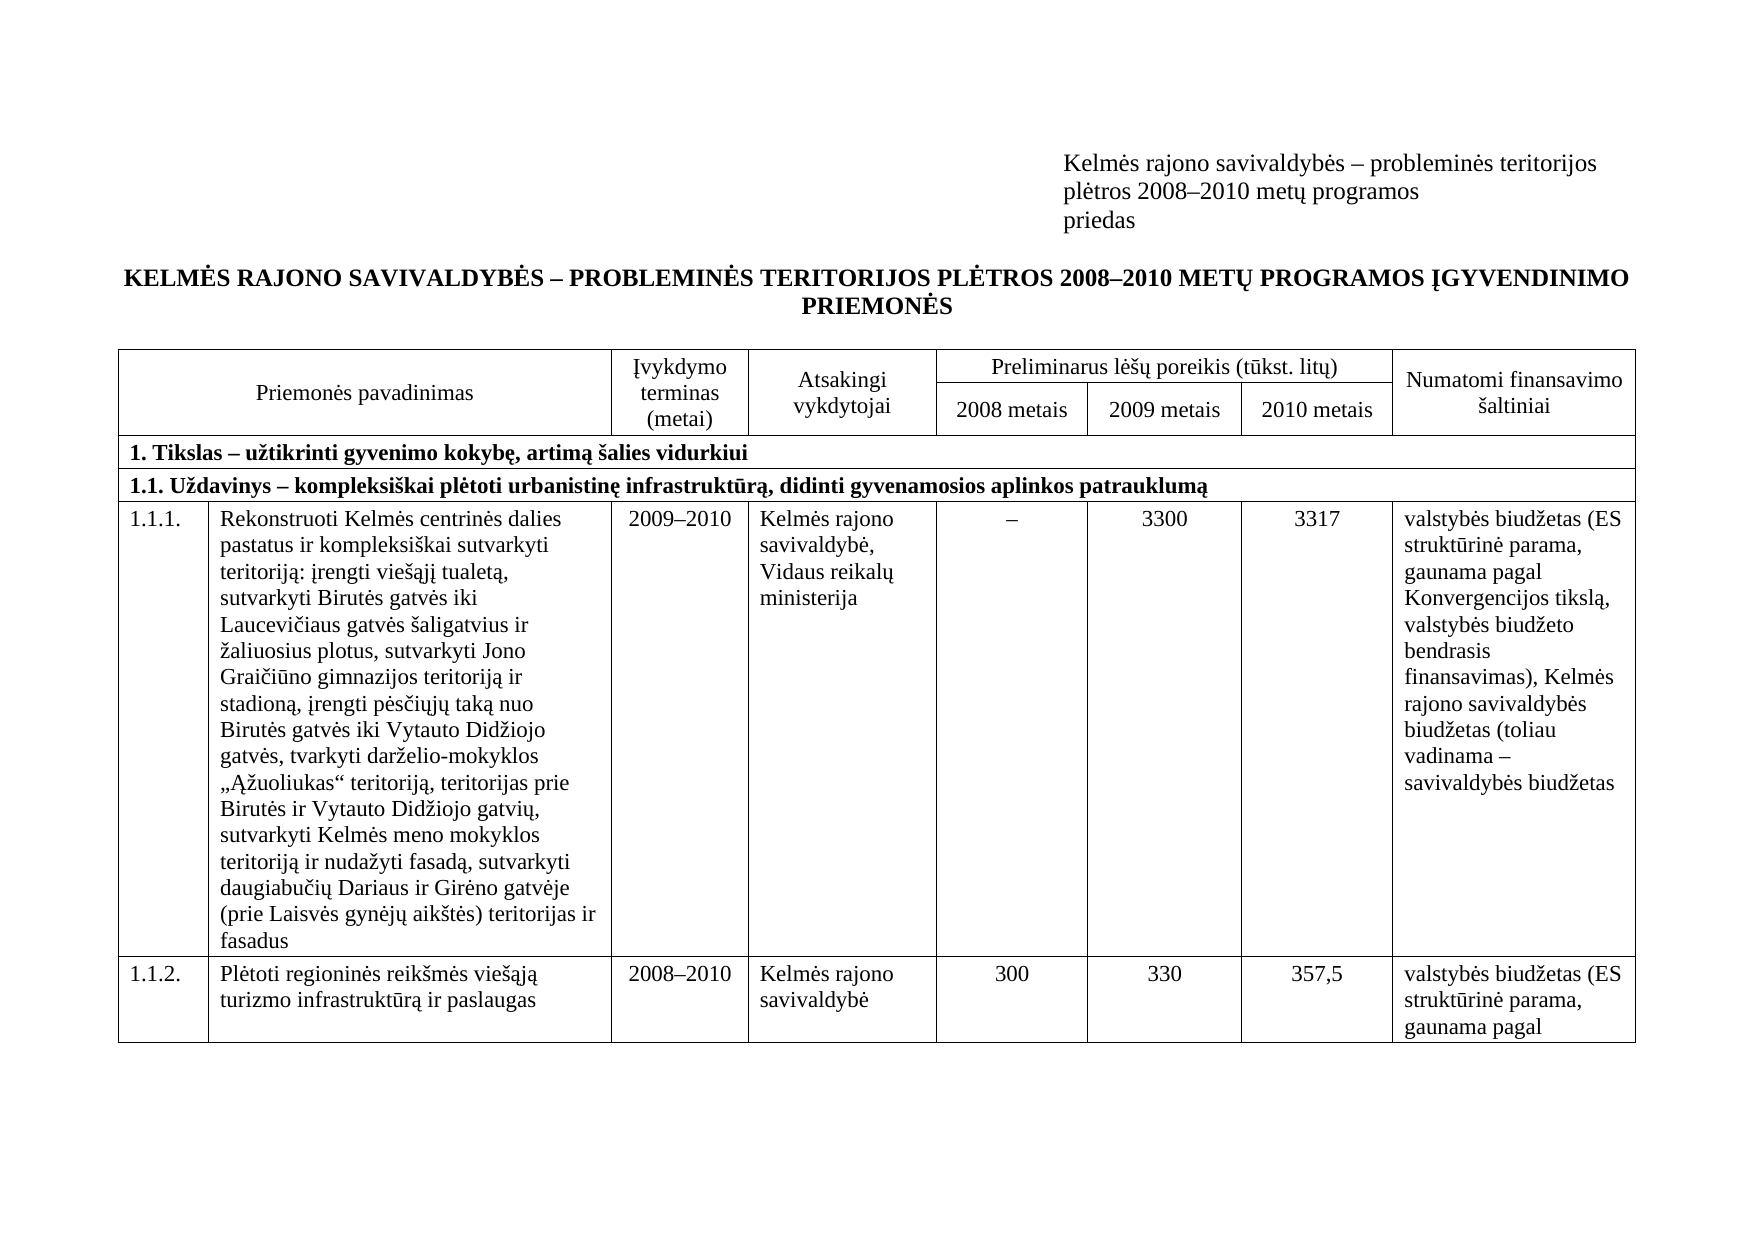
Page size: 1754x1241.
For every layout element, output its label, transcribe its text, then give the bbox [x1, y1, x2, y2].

table_header Įvykdymo terminas (metai) [612, 350, 748, 435]
table_header Preliminarus lėšų poreikis (tūkst. litų) [937, 350, 1392, 382]
text priedas [1063, 205, 1636, 234]
table_cell 2010 metais [1242, 383, 1392, 435]
table_cell Rekonstruoti Kelmės centrinės dalies pastatus ir kompleksiškai sutvarkyti teritoriją: įrengti viešąjį tualetą, sutvarkyti Birutės gatvės iki Laucevičiaus gatvės šaligatvius ir žaliuosius plotus, sutvarkyti Jono Graičiūno gimnazijos teritoriją ir stadioną, įrengti pėsčiųjų taką nuo Birutės gatvės iki Vytauto Didžiojo gatvės, tvarkyti darželio-mokyklos „Ąžuoliukas“ teritoriją, teritorijas prie Birutės ir Vytauto Didžiojo gatvių, sutvarkyti Kelmės meno mokyklos teritoriją ir nudažyti fasadą, sutvarkyti daugiabučių Dariaus ir Girėno gatvėje (prie Laisvės gynėjų aikštės) teritorijas ir fasadus [209, 502, 611, 956]
table_cell 3300 [1088, 502, 1241, 956]
table_cell valstybės biudžetas (ES struktūrinė parama, gaunama pagal [1393, 957, 1635, 1042]
table_cell 1.1. Uždavinys – kompleksiškai plėtoti urbanistinę infrastruktūrą, didinti gyvenamosios aplinkos patrauklumą [119, 469, 1635, 501]
table_header Priemonės pavadinimas [119, 350, 611, 435]
table_cell 330 [1088, 957, 1241, 1042]
table_cell – [937, 502, 1087, 956]
table_header Atsakingi vykdytojai [749, 350, 936, 435]
table_cell 1.1.2. [119, 957, 208, 1042]
text KELMĖS RAJONO SAVIVALDYBĖS – PROBLEMINĖS TERITORIJOS PLĖTROS 2008–2010 metų programos ĮGYVENDINIMO PRIEMONĖS [118, 263, 1636, 320]
table_cell Plėtoti regioninės reikšmės viešąją turizmo infrastruktūrą ir paslaugas [209, 957, 611, 1042]
table_cell 1. Tikslas – užtikrinti gyvenimo kokybę, artimą šalies vidurkiui [119, 436, 1635, 468]
table_cell 300 [937, 957, 1087, 1042]
table_cell Kelmės rajono savivaldybė [749, 957, 936, 1042]
table_cell 2009 metais [1088, 383, 1241, 435]
table_cell Kelmės rajono savivaldybė, Vidaus reikalų ministerija [749, 502, 936, 956]
table_cell 2008–2010 [612, 957, 748, 1042]
table_header Numatomi finansavimo šaltiniai [1393, 350, 1635, 435]
text Kelmės rajono savivaldybės – probleminės teritorijos plėtros 2008–2010 metų programos [1063, 148, 1636, 205]
table_cell 1.1.1. [119, 502, 208, 956]
table_cell 357,5 [1242, 957, 1392, 1042]
table_cell 2008 metais [937, 383, 1087, 435]
table_cell 2009–2010 [612, 502, 748, 956]
table_cell valstybės biudžetas (ES struktūrinė parama, gaunama pagal Konvergencijos tikslą, valstybės biudžeto bendrasis finansavimas), Kelmės rajono savivaldybės biudžetas (toliau vadinama – savivaldybės biudžetas [1393, 502, 1635, 956]
table_cell 3317 [1242, 502, 1392, 956]
